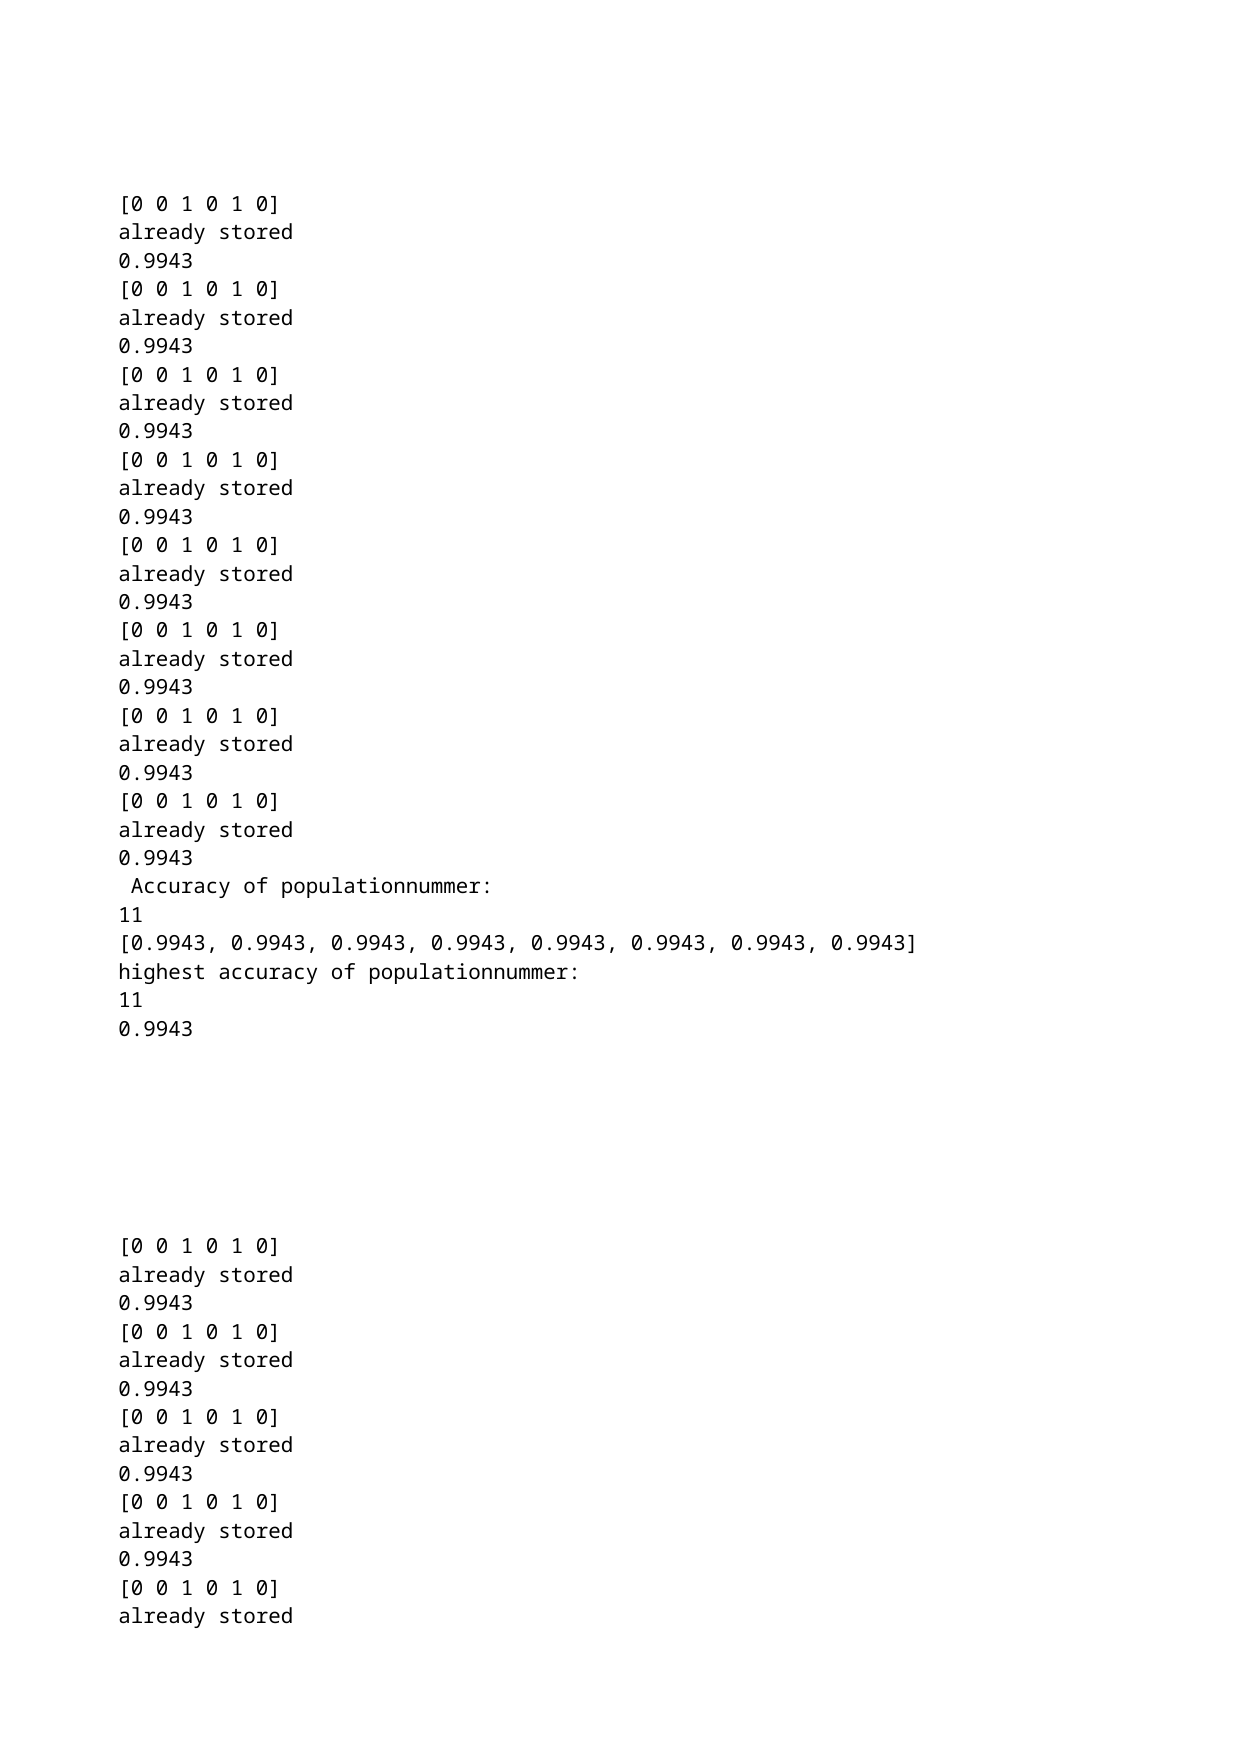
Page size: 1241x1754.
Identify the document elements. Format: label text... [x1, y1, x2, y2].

text 0.9943 [118, 672, 1122, 701]
text already stored [118, 1601, 1122, 1629]
text [0 0 1 0 1 0] [118, 530, 1122, 559]
text [0 0 1 0 1 0] [118, 1573, 1122, 1601]
text 0.9943 [118, 1544, 1122, 1573]
text [0 0 1 0 1 0] [118, 445, 1122, 473]
text already stored [118, 1516, 1122, 1544]
text [0.9943, 0.9943, 0.9943, 0.9943, 0.9943, 0.9943, 0.9943, 0.9943] [118, 928, 1122, 957]
text already stored [118, 815, 1122, 843]
text already stored [118, 1260, 1122, 1288]
text [0 0 1 0 1 0] [118, 189, 1122, 217]
text 0.9943 [118, 1374, 1122, 1402]
text 11 [118, 900, 1122, 928]
text [0 0 1 0 1 0] [118, 1487, 1122, 1516]
text already stored [118, 388, 1122, 417]
text [0 0 1 0 1 0] [118, 701, 1122, 729]
text 0.9943 [118, 758, 1122, 786]
text already stored [118, 729, 1122, 758]
text [0 0 1 0 1 0] [118, 786, 1122, 815]
text already stored [118, 303, 1122, 331]
text 0.9943 [118, 502, 1122, 530]
text Accuracy of populationnummer: [118, 872, 1122, 900]
text 0.9943 [118, 1459, 1122, 1487]
text [0 0 1 0 1 0] [118, 616, 1122, 644]
text 0.9943 [118, 587, 1122, 616]
text 0.9943 [118, 843, 1122, 872]
text already stored [118, 473, 1122, 502]
text already stored [118, 559, 1122, 587]
text already stored [118, 644, 1122, 672]
text highest accuracy of populationnummer: [118, 957, 1122, 985]
text 0.9943 [118, 1014, 1122, 1042]
text already stored [118, 1345, 1122, 1374]
text [0 0 1 0 1 0] [118, 1231, 1122, 1260]
text [0 0 1 0 1 0] [118, 360, 1122, 388]
text [0 0 1 0 1 0] [118, 1402, 1122, 1431]
text already stored [118, 1431, 1122, 1459]
text 0.9943 [118, 331, 1122, 360]
text 0.9943 [118, 246, 1122, 274]
text [0 0 1 0 1 0] [118, 1317, 1122, 1345]
text 0.9943 [118, 417, 1122, 445]
text 0.9943 [118, 1288, 1122, 1317]
text 11 [118, 985, 1122, 1014]
text [0 0 1 0 1 0] [118, 274, 1122, 303]
text already stored [118, 217, 1122, 246]
